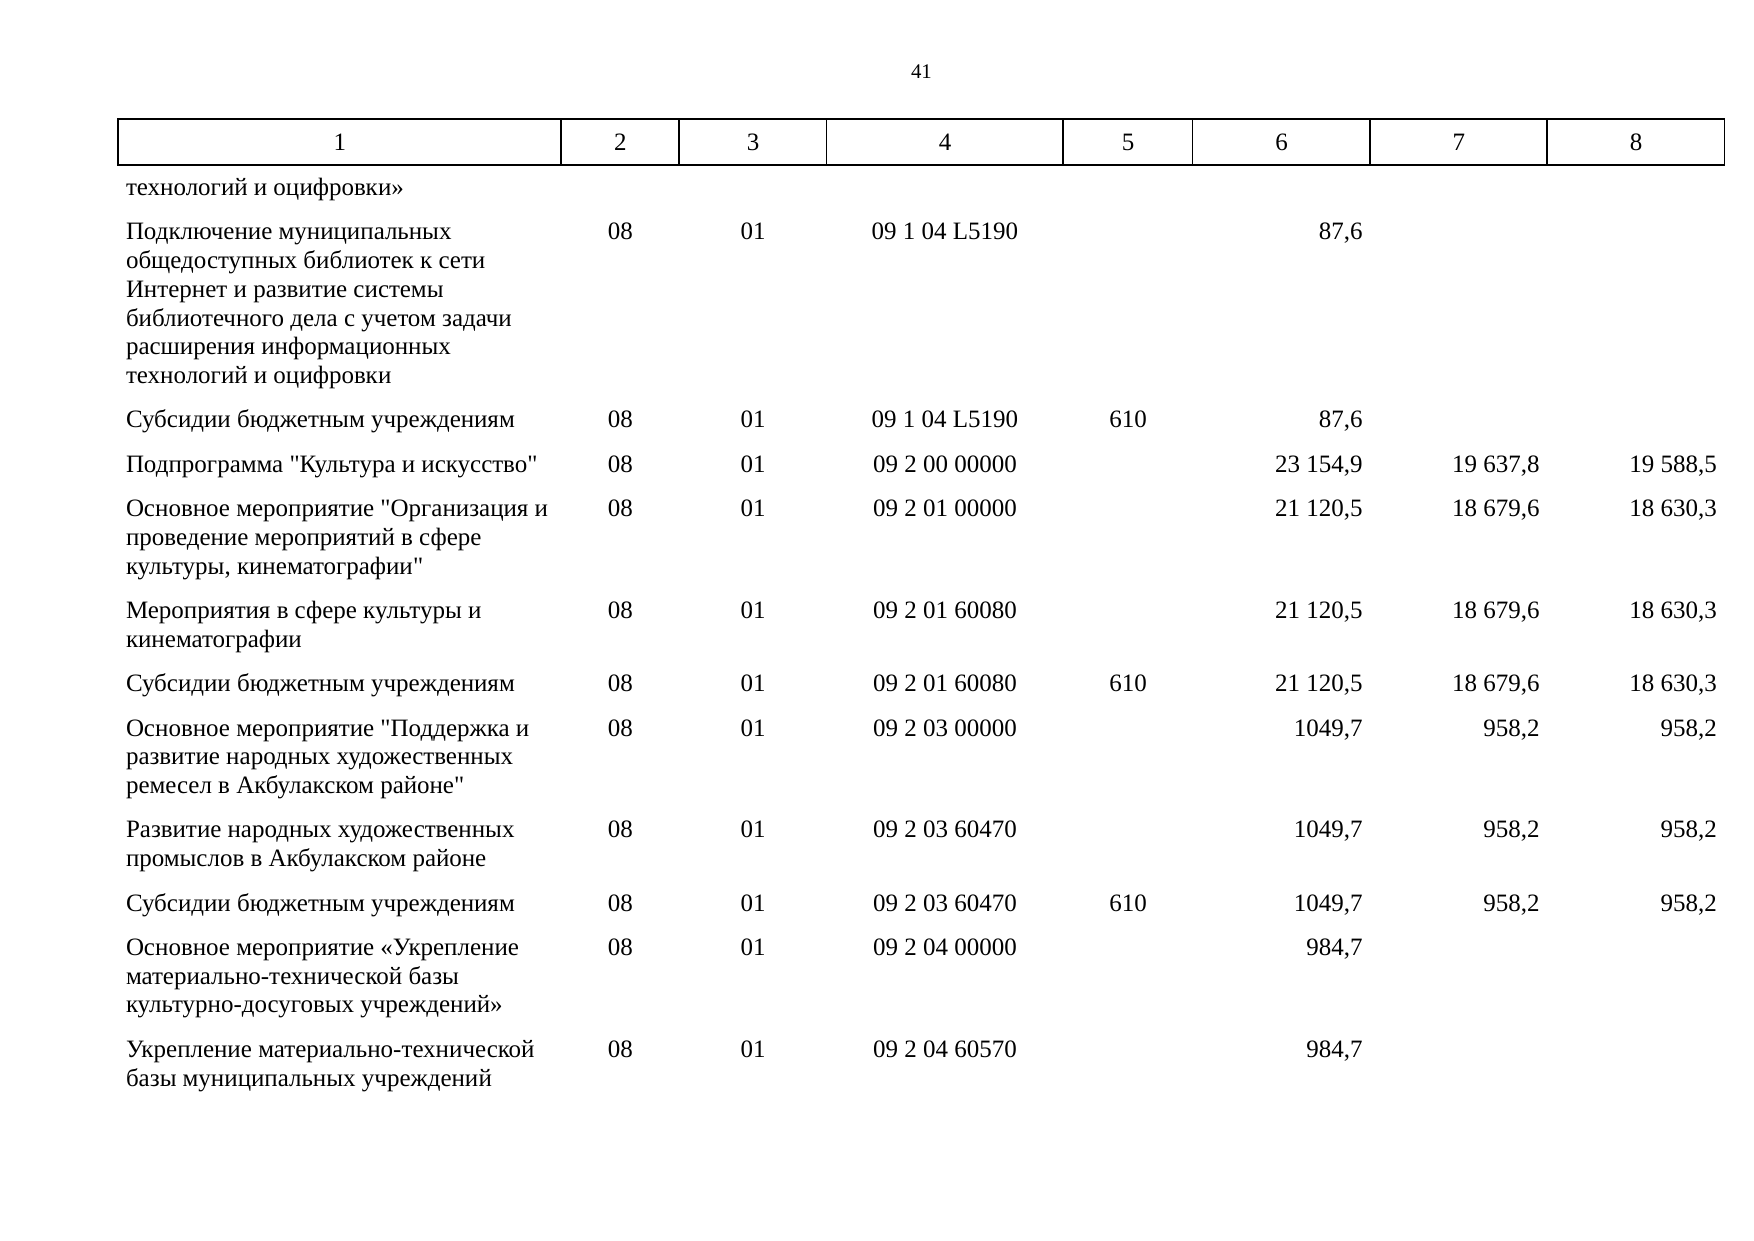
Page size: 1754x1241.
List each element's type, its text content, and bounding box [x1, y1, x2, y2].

table_cell 984,7 [1193, 1026, 1370, 1099]
table_cell Субсидии бюджетным учреждениям [118, 397, 561, 441]
table_header 3 [687, 128, 819, 156]
table_cell 1049,7 [1193, 705, 1370, 807]
table_cell 18 630,3 [1547, 485, 1724, 587]
table_header [1371, 120, 1546, 164]
table_cell 958,2 [1370, 705, 1547, 807]
table_cell 958,2 [1547, 880, 1724, 924]
table_cell 01 [679, 924, 827, 1026]
table_cell 18 630,3 [1547, 660, 1724, 705]
table_header 5 [1071, 128, 1185, 156]
table_header [827, 120, 1062, 164]
table_cell 87,6 [1193, 209, 1370, 397]
table_cell 958,2 [1547, 705, 1724, 807]
table_cell [1370, 209, 1547, 397]
table_header 8 [1555, 128, 1716, 156]
table_cell Подпрограмма "Культура и искусство" [118, 441, 561, 485]
table_cell 18 679,6 [1370, 660, 1547, 705]
table_cell [1063, 587, 1193, 660]
table_header [1548, 120, 1724, 164]
table_cell Подключение муниципальных общедоступных библиотек к сети Интернет и развитие системы библиотечного дела с учетом задачи расширения информационных технологий и оцифровки [118, 209, 561, 397]
table_cell 08 [561, 705, 679, 807]
table_cell Развитие народных художественных промыслов в Акбулакском районе [118, 807, 561, 880]
table_cell 01 [679, 441, 827, 485]
table_cell 958,2 [1370, 807, 1547, 880]
table_header 7 [1378, 128, 1539, 156]
table_cell 09 1 04 L5190 [827, 209, 1063, 397]
table_cell [1370, 397, 1547, 441]
table_cell Укрепление материально-технической базы муниципальных учреждений [118, 1026, 561, 1099]
table_cell 01 [679, 705, 827, 807]
table_cell 958,2 [1547, 807, 1724, 880]
table_header [680, 120, 826, 164]
table_cell 87,6 [1193, 397, 1370, 441]
table_cell 08 [561, 807, 679, 880]
table_cell 08 [561, 441, 679, 485]
table_cell 984,7 [1193, 924, 1370, 1026]
table_cell [1063, 166, 1193, 208]
table_cell 01 [679, 660, 827, 705]
table_cell 21 120,5 [1193, 587, 1370, 660]
table_cell [1547, 166, 1724, 208]
table_cell 08 [561, 397, 679, 441]
table_cell 1049,7 [1193, 807, 1370, 880]
table_cell 610 [1063, 397, 1193, 441]
table_cell 21 120,5 [1193, 660, 1370, 705]
table_cell Основное мероприятие "Организация и проведение мероприятий в сфере культуры, кинематографии" [118, 485, 561, 587]
table_cell 23 154,9 [1193, 441, 1370, 485]
table_cell 21 120,5 [1193, 485, 1370, 587]
table_header 1 [126, 128, 553, 156]
table_cell 19 588,5 [1547, 441, 1724, 485]
table_cell Субсидии бюджетным учреждениям [118, 660, 561, 705]
table_cell 09 2 01 60080 [827, 587, 1063, 660]
table_cell 18 630,3 [1547, 587, 1724, 660]
table_cell 08 [561, 209, 679, 397]
table_cell 09 2 03 60470 [827, 807, 1063, 880]
table_header [119, 120, 560, 164]
table_cell [1370, 924, 1547, 1026]
table_header 6 [1201, 128, 1362, 156]
table_cell [1063, 705, 1193, 807]
table_cell 09 2 04 00000 [827, 924, 1063, 1026]
table_cell 08 [561, 1026, 679, 1099]
table_cell 01 [679, 397, 827, 441]
table_cell 19 637,8 [1370, 441, 1547, 485]
table_header [562, 120, 678, 164]
table_header [1064, 120, 1192, 164]
table_cell 08 [561, 485, 679, 587]
table_cell 08 [561, 880, 679, 924]
table_cell 09 2 03 00000 [827, 705, 1063, 807]
table_cell Основное мероприятие «Укрепление материально-технической базы культурно-досуговых учреждений» [118, 924, 561, 1026]
table_cell 09 2 04 60570 [827, 1026, 1063, 1099]
table_cell [1370, 166, 1547, 208]
table_cell [1063, 209, 1193, 397]
table_cell [1547, 924, 1724, 1026]
table_cell 01 [679, 209, 827, 397]
table_cell [1063, 485, 1193, 587]
table_cell 08 [561, 924, 679, 1026]
table_cell 01 [679, 1026, 827, 1099]
table_cell 01 [679, 880, 827, 924]
table_cell [561, 166, 679, 208]
table_cell Мероприятия в сфере культуры и кинематографии [118, 587, 561, 660]
table_cell 01 [679, 485, 827, 587]
table_cell [1193, 166, 1370, 208]
table_cell [1063, 924, 1193, 1026]
table_header 2 [569, 128, 671, 156]
table_cell 01 [679, 587, 827, 660]
table_cell 610 [1063, 660, 1193, 705]
table_cell 958,2 [1370, 880, 1547, 924]
table_cell 09 2 01 00000 [827, 485, 1063, 587]
table_cell 610 [1063, 880, 1193, 924]
table_cell 18 679,6 [1370, 587, 1547, 660]
table_cell 08 [561, 587, 679, 660]
table_cell [1063, 1026, 1193, 1099]
table_cell 09 2 00 00000 [827, 441, 1063, 485]
table_cell 1049,7 [1193, 880, 1370, 924]
table_cell [679, 166, 827, 208]
table_cell 09 2 01 60080 [827, 660, 1063, 705]
table_cell 09 1 04 L5190 [827, 397, 1063, 441]
table_cell 18 679,6 [1370, 485, 1547, 587]
table_cell [827, 166, 1063, 208]
table_header 4 [835, 128, 1055, 156]
table_cell [1547, 1026, 1724, 1099]
table_cell 09 2 03 60470 [827, 880, 1063, 924]
table_cell Субсидии бюджетным учреждениям [118, 880, 561, 924]
table_cell Основное мероприятие "Поддержка и развитие народных художественных ремесел в Акбулакском районе" [118, 705, 561, 807]
table_cell 08 [561, 660, 679, 705]
table_cell технологий и оцифровки» [118, 166, 561, 208]
table_cell [1063, 807, 1193, 880]
table_cell 01 [679, 807, 827, 880]
table_cell [1547, 209, 1724, 397]
table_cell [1370, 1026, 1547, 1099]
table_header [1193, 120, 1369, 164]
table_cell [1063, 441, 1193, 485]
table_cell [1547, 397, 1724, 441]
